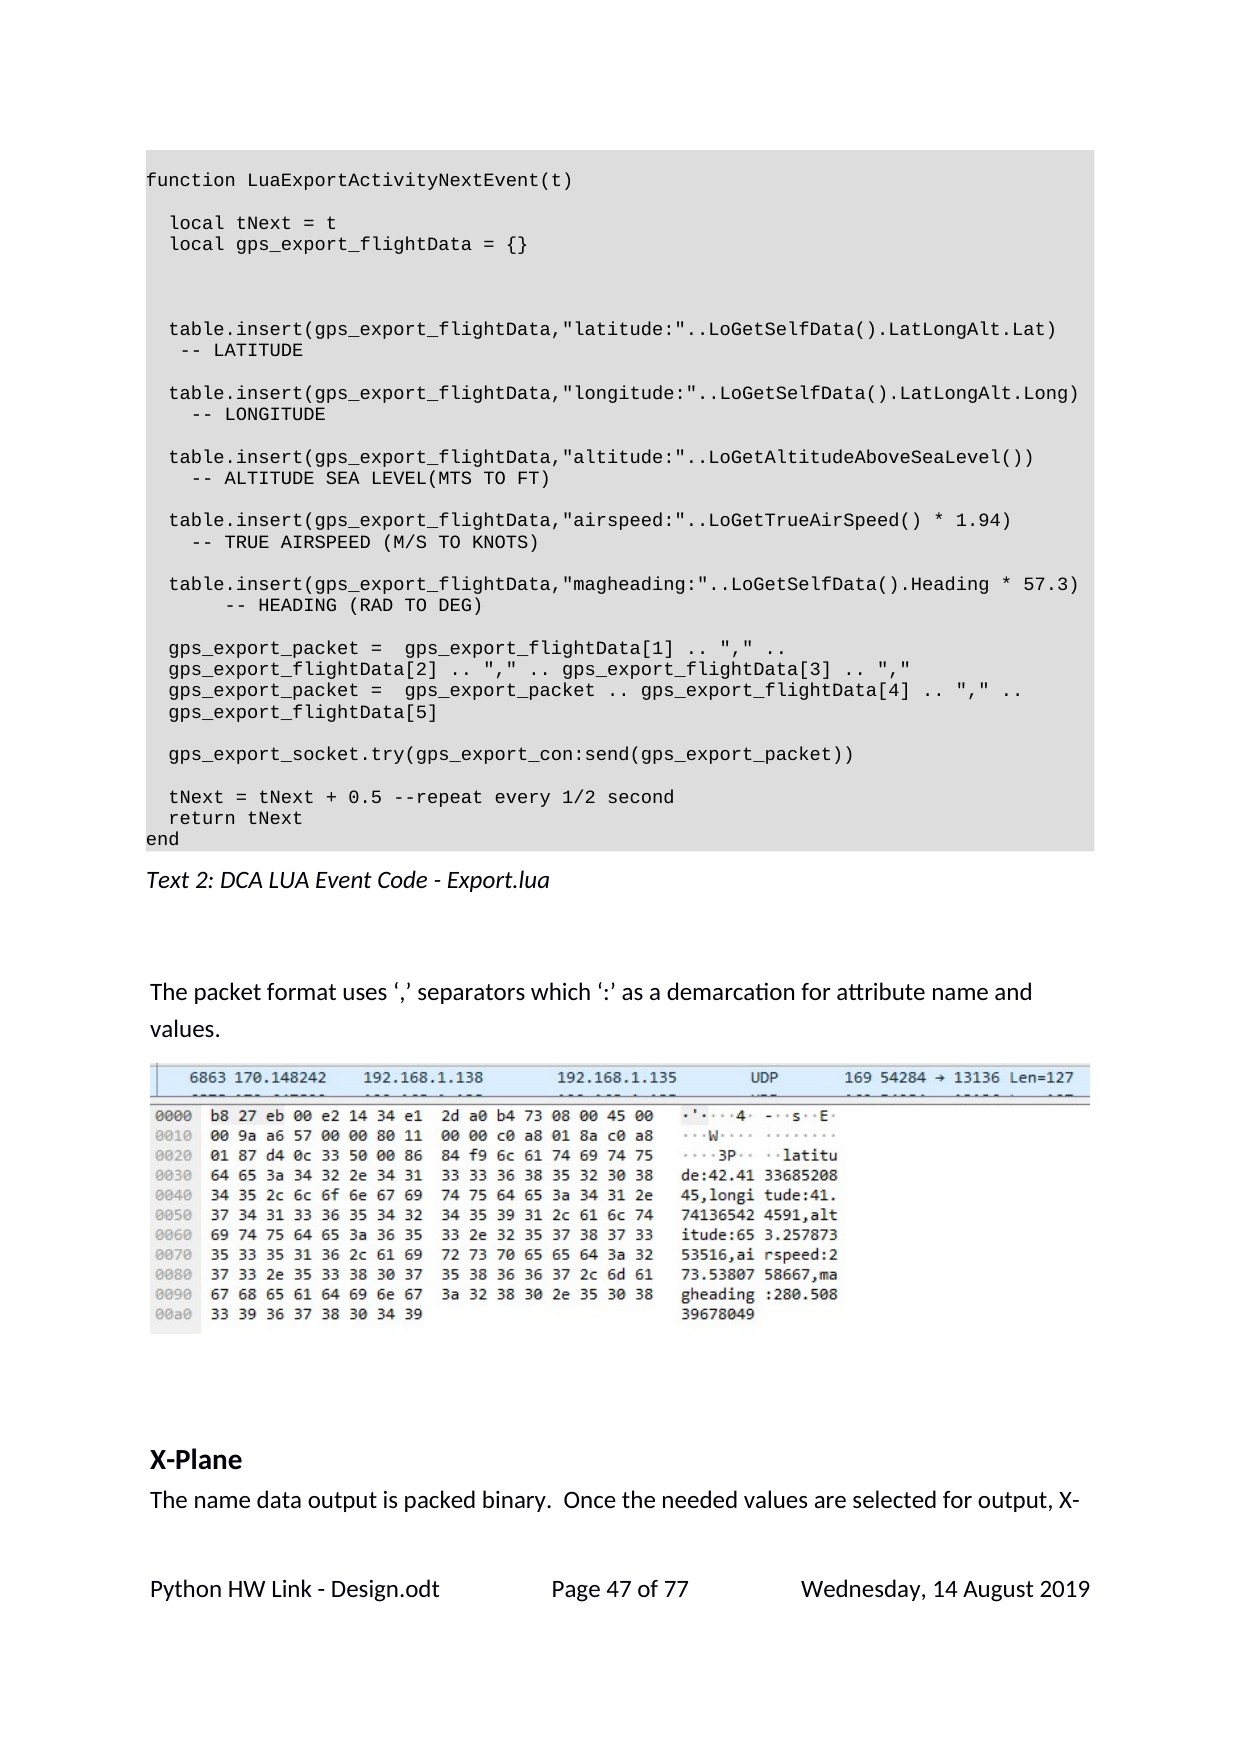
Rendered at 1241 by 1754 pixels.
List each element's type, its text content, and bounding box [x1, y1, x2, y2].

text The name data output is packed binary. Once the needed values are selected for output, X- [150, 1485, 1090, 1515]
text The packet format uses ‘,’ separators which ‘:’ as a demarcation for attribute name and values. [150, 976, 1090, 1043]
picture [150, 1063, 1091, 1334]
subtitle X-Plane [150, 1441, 1090, 1476]
text Text 2: DCA LUA Event Code - Export.lua [146, 852, 1094, 894]
